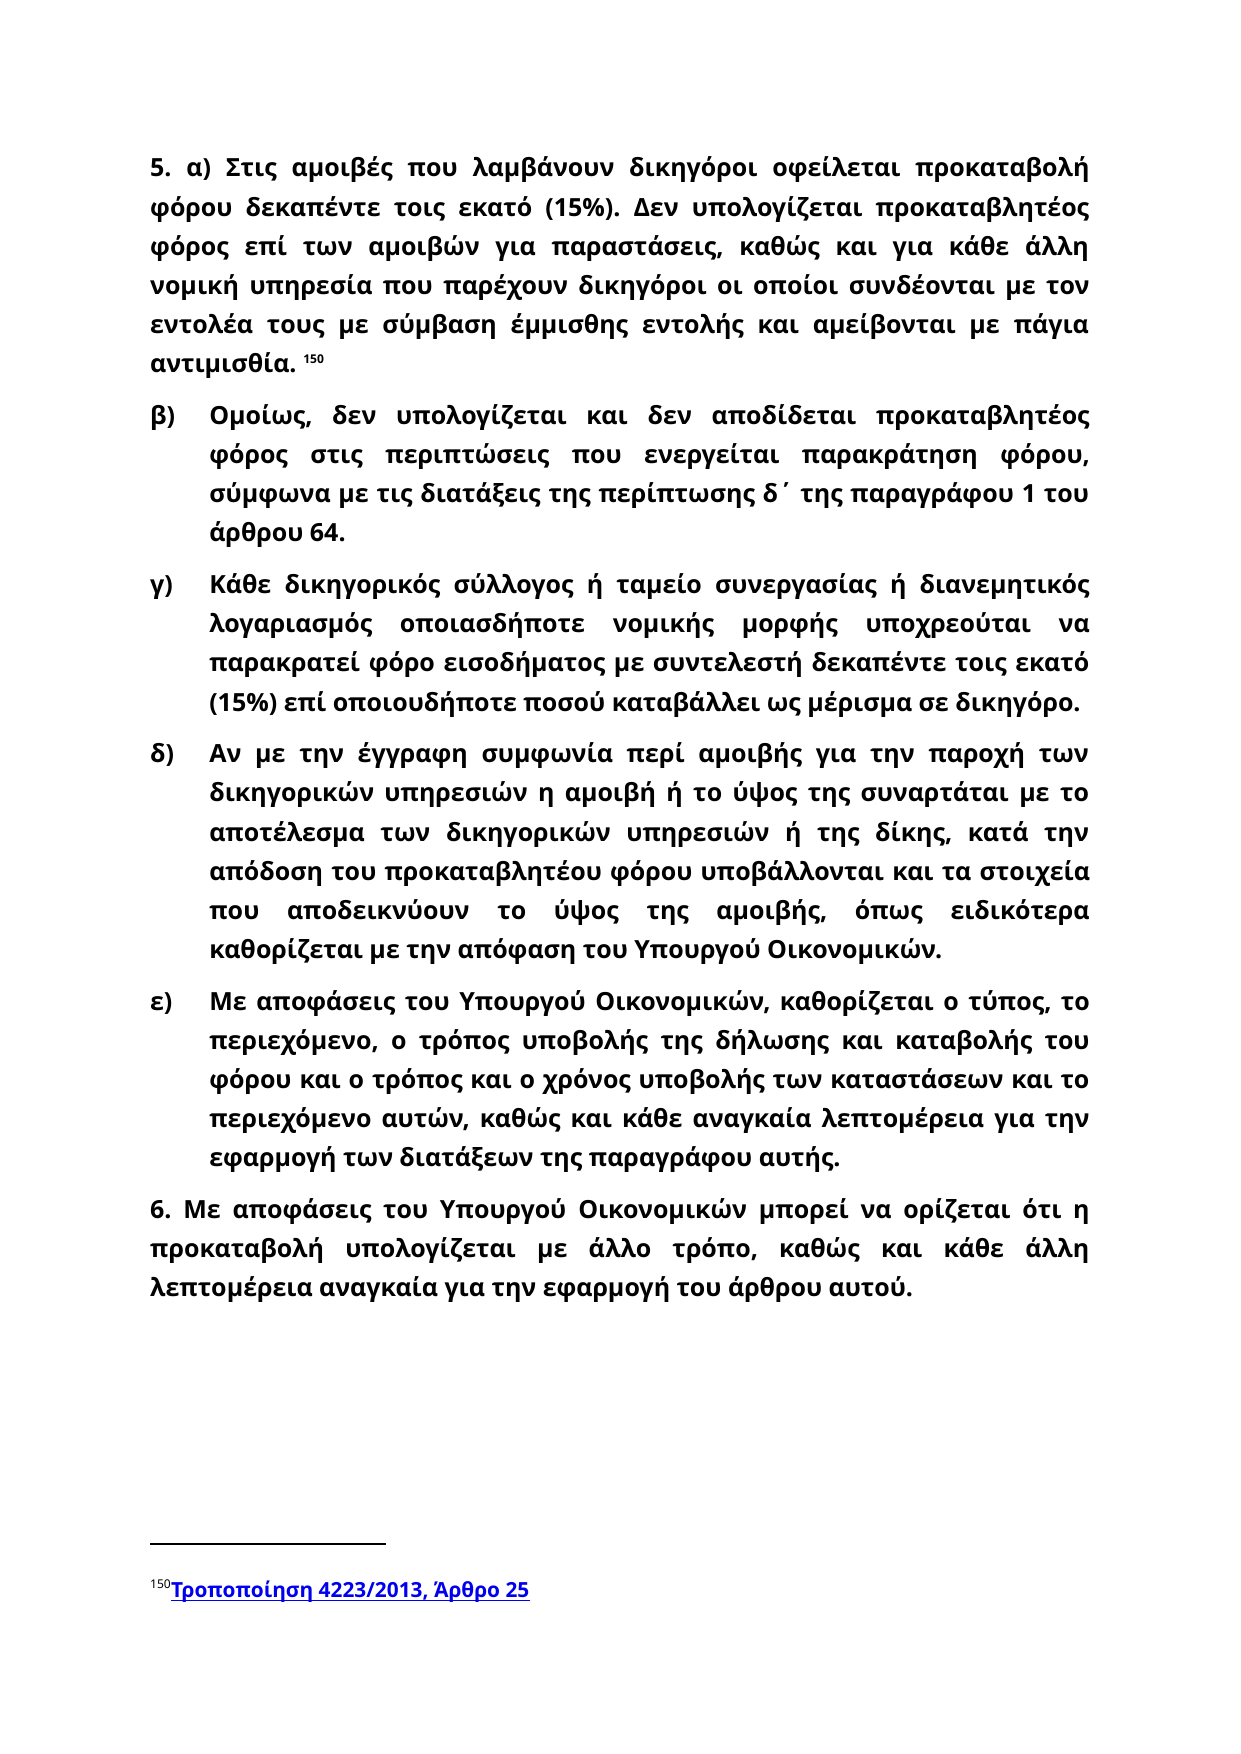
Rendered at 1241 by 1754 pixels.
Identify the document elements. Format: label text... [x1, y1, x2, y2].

list δ) Αν με την έγγραφη συμφωνία περί αμοιβής για την παροχή των δικηγορικών υπηρεσιών η αμοιβή ή το ύψος της συναρτάται με το αποτέλεσμα των δικηγορικών υπηρεσιών ή της δίκης, κατά την απόδοση του προκαταβλητέου φόρου υποβάλλονται και τα στοιχεία που αποδεικνύουν το ύψος της αμοιβής, όπως ειδικότερα καθορίζεται με την απόφαση του Υπουργού Οικονομικών. [150, 736, 1090, 966]
text 6. Με αποφάσεις του Υπουργού Οικονομικών μπορεί να ορίζεται ότι η προκαταβολή υπολογίζεται με άλλο τρόπο, καθώς και κάθε άλλη λεπτομέρεια αναγκαία για την εφαρμογή του άρθρου αυτού. [150, 1192, 1090, 1304]
text Τροποποίηση 4223/2013, Άρθρο 25 [150, 1576, 1090, 1604]
list ε) Με αποφάσεις του Υπουργού Οικονομικών, καθορίζεται ο τύπος, το περιεχόμενο, ο τρόπος υποβολής της δήλωσης και καταβολής του φόρου και ο τρόπος και ο χρόνος υποβολής των καταστάσεων και το περιεχόμενο αυτών, καθώς και κάθε αναγκαία λεπτομέρεια για την εφαρμογή των διατάξεων της παραγράφου αυτής. [150, 983, 1090, 1174]
list γ) Κάθε δικηγορικός σύλλογος ή ταμείο συνεργασίας ή διανεμητικός λογαριασμός οποιασδήποτε νομικής μορφής υποχρεούται να παρακρατεί φόρο εισοδήματος με συντελεστή δεκαπέντε τοις εκατό (15%) επί οποιουδήποτε ποσού καταβάλλει ως μέρισμα σε δικηγόρο. [150, 567, 1090, 718]
text 5. α) Στις αμοιβές που λαμβάνουν δικηγόροι οφείλεται προκαταβολή φόρου δεκαπέντε τοις εκατό (15%). Δεν υπολογίζεται προκαταβλητέος φόρος επί των αμοιβών για παραστάσεις, καθώς και για κάθε άλλη νομική υπηρεσία που παρέχουν δικηγόροι οι οποίοι συνδέονται με τον εντολέα τους με σύμβαση έμμισθης εντολής και αμείβονται με πάγια αντιμισθία. [150, 150, 1090, 380]
list β) Ομοίως, δεν υπολογίζεται και δεν αποδίδεται προκαταβλητέος φόρος στις περιπτώσεις που ενεργείται παρακράτηση φόρου, σύμφωνα με τις διατάξεις της περίπτωσης δ΄ της παραγράφου 1 του άρθρου 64. [150, 397, 1090, 549]
